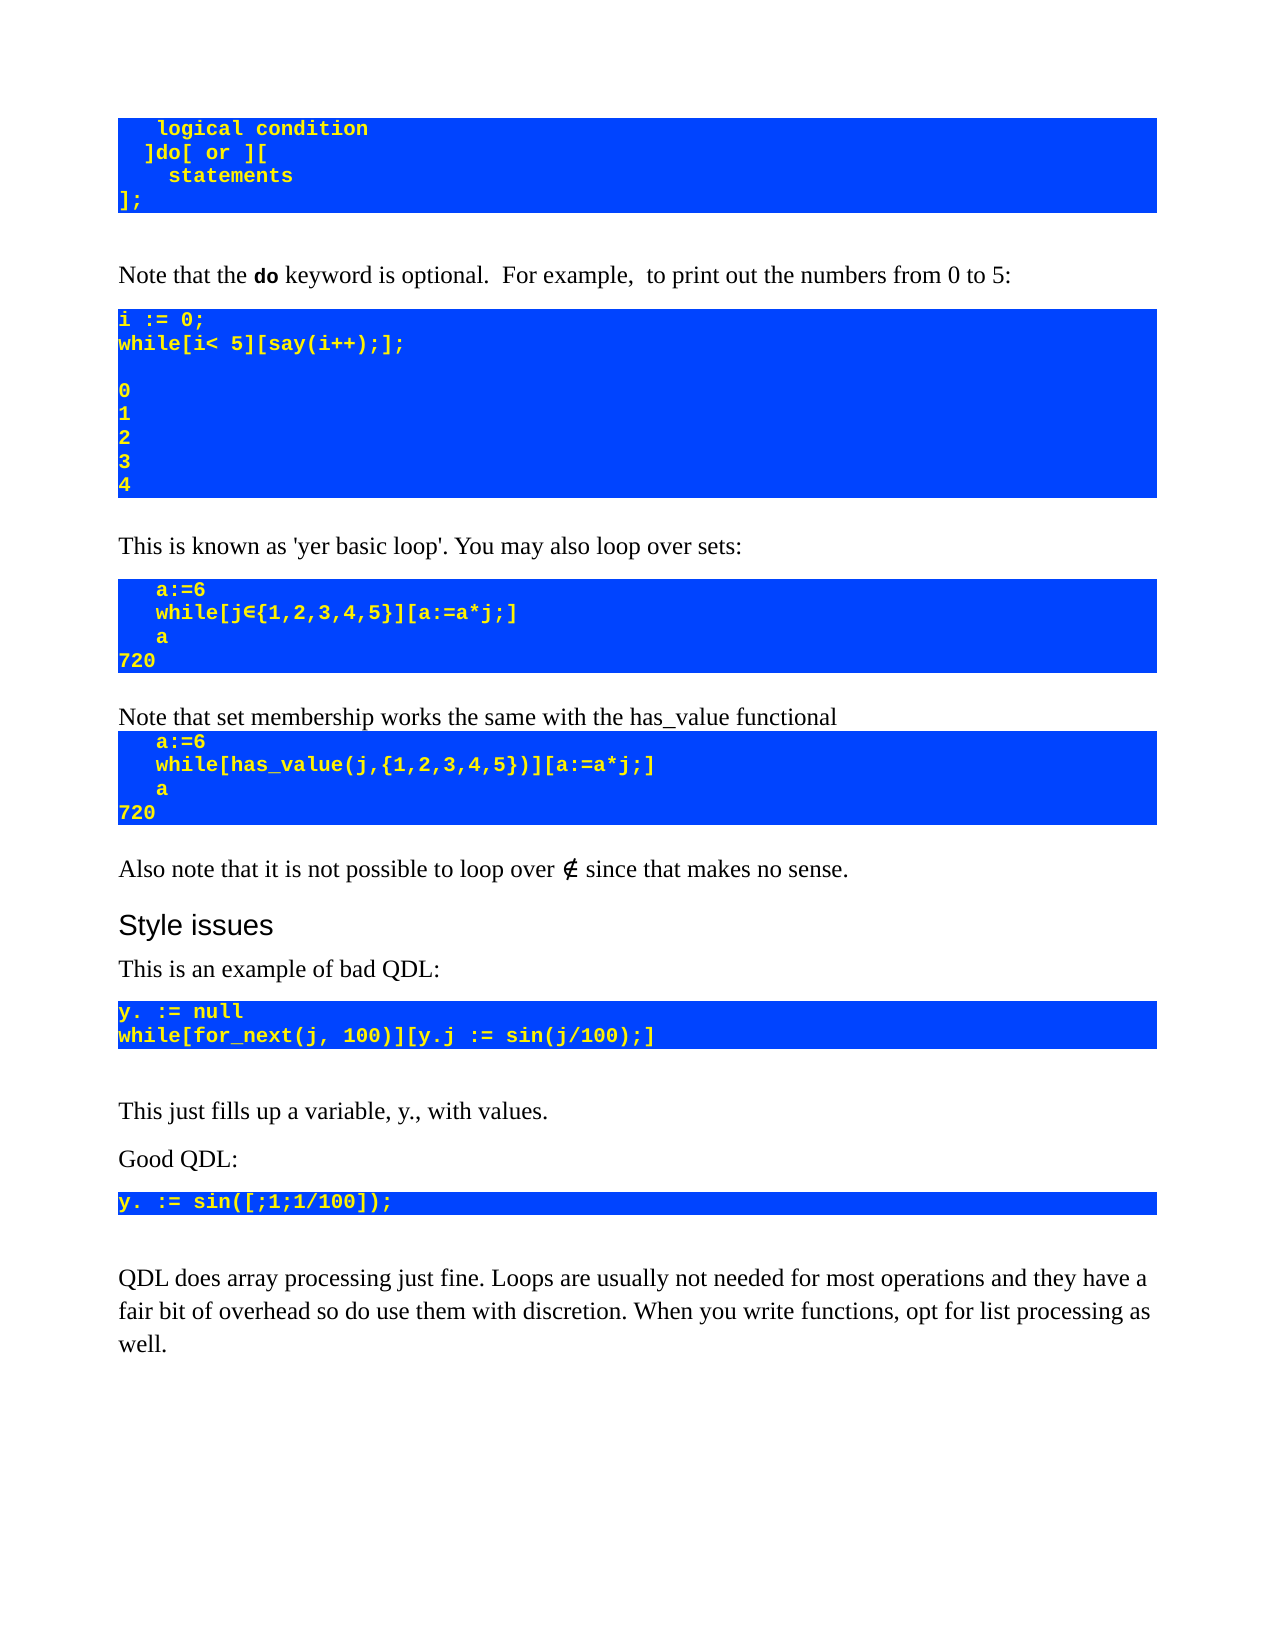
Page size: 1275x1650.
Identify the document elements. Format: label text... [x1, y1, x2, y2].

text y. := null [118, 1001, 1157, 1025]
text a:=6 [118, 731, 1157, 754]
text 1 [118, 403, 1157, 427]
text ]do[ or ][ [118, 142, 1157, 165]
text 0 [118, 380, 1157, 403]
text 720 [118, 802, 1157, 825]
text Note that the do keyword is optional. For example, to print out the numbers from 0 to 5: [118, 260, 1157, 290]
text a:=6 [118, 579, 1157, 602]
text Good QDL: [118, 1144, 1157, 1173]
subtitle Style issues [118, 908, 1157, 941]
text while[j∈{1,2,3,4,5}][a:=a*j;] [118, 602, 1157, 626]
text i := 0; [118, 309, 1157, 332]
text Note that set membership works the same with the has_value functional [118, 702, 1157, 731]
text y. := sin([;1;1/100]); [118, 1192, 1157, 1215]
text Also note that it is not possible to loop over ∉ since that makes no sense. [118, 854, 1157, 883]
text This is known as 'yer basic loop'. You may also loop over sets: [118, 498, 1157, 560]
text while[for_next(j, 100)][y.j := sin(j/100);] [118, 1025, 1157, 1049]
text statements [118, 165, 1157, 189]
text 3 [118, 451, 1157, 474]
text This just fills up a variable, y., with values. [118, 1096, 1157, 1125]
text 4 [118, 474, 1157, 498]
text while[i< 5][say(i++);]; [118, 332, 1157, 356]
text a [118, 778, 1157, 802]
text 720 [118, 649, 1157, 673]
text while[has_value(j,{1,2,3,4,5})][a:=a*j;] [118, 754, 1157, 778]
text 2 [118, 427, 1157, 451]
text logical condition [118, 118, 1157, 142]
text ]; [118, 189, 1157, 213]
text a [118, 626, 1157, 649]
text This is an example of bad QDL: [118, 954, 1157, 983]
text QDL does array processing just fine. Loops are usually not needed for most operations and they have a fair bit of overhead so do use them with discretion. When you write functions, opt for list processing as well. [118, 1263, 1157, 1358]
